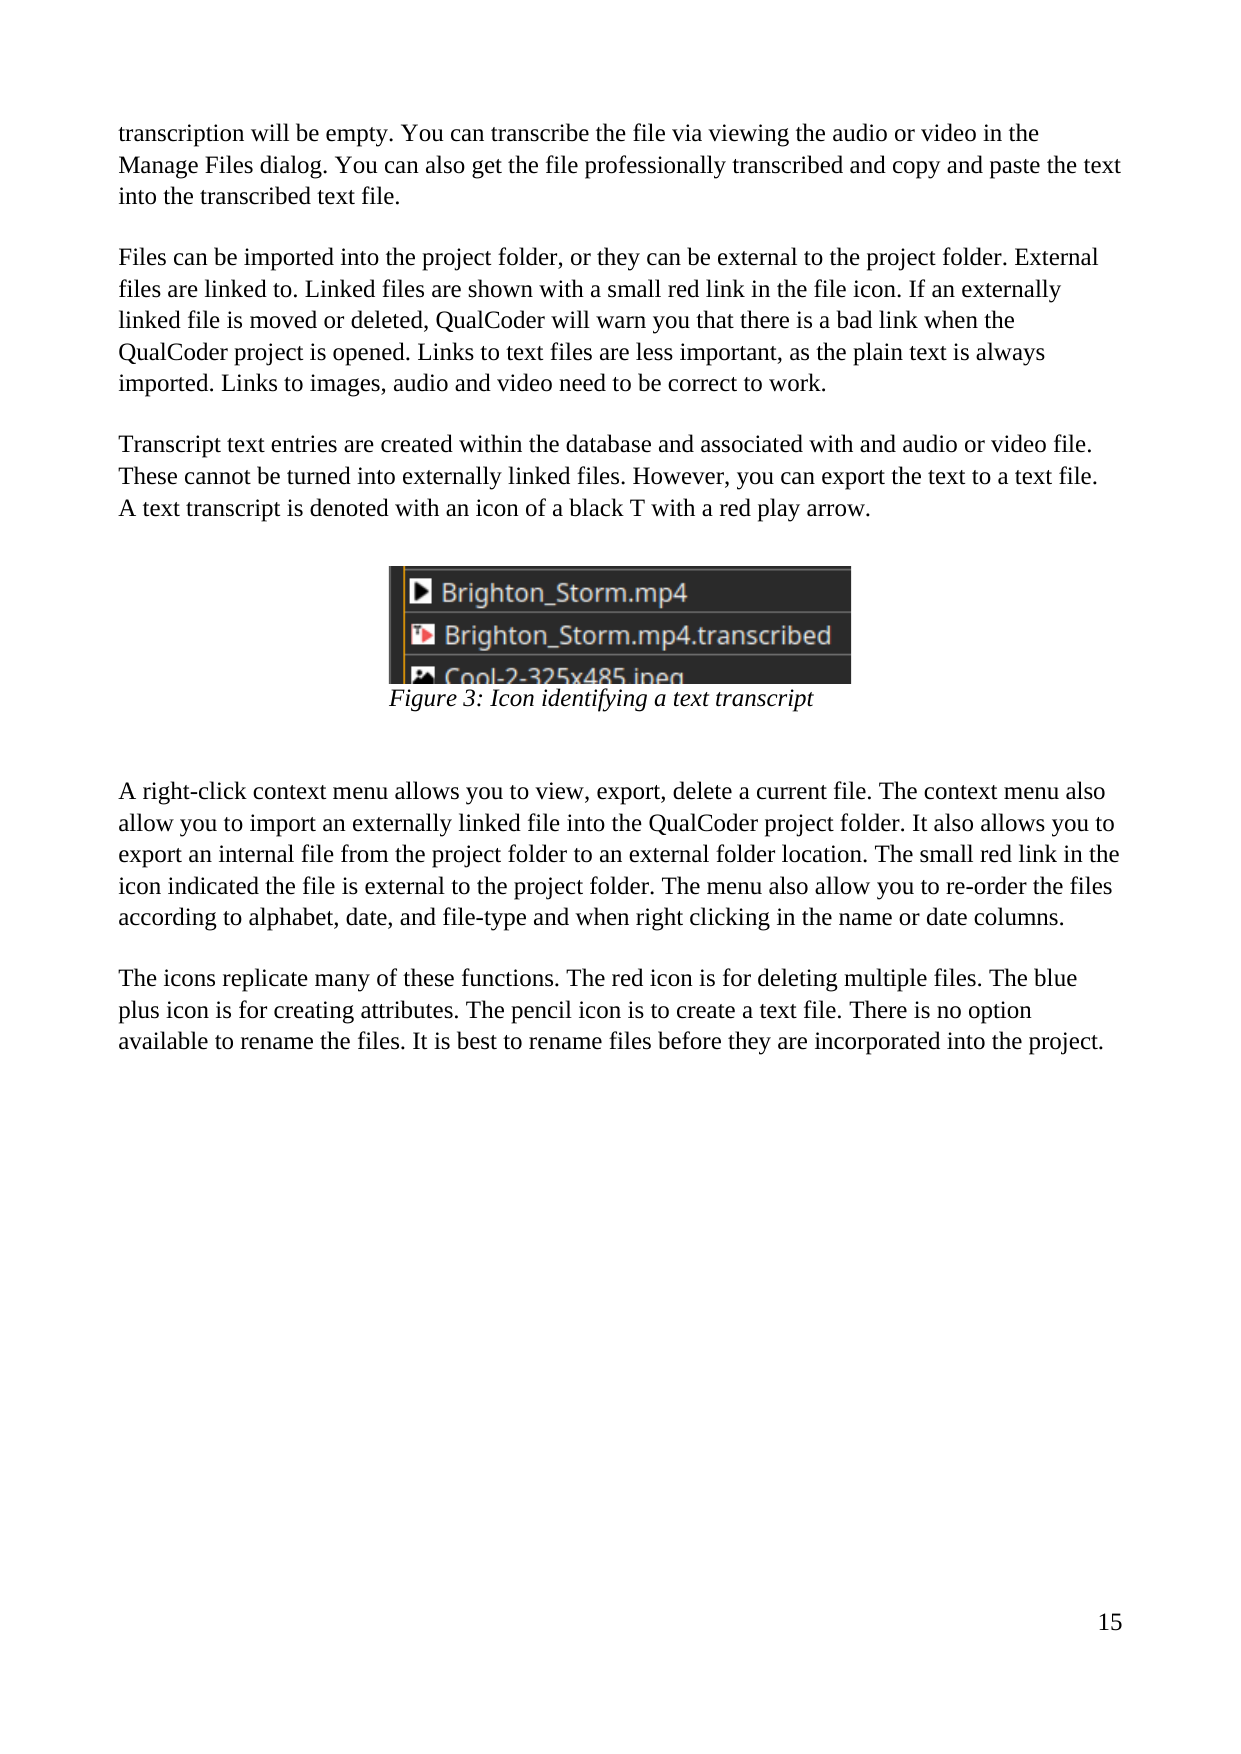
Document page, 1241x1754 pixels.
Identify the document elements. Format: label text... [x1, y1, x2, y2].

picture [388, 566, 852, 684]
text Transcript text entries are created within the database and associated with and audio or video file. These cannot be turned into externally linked files. However, you can export the text to a text file. A text transcript is denoted with an icon of a black T with a red play arrow. [118, 429, 1122, 521]
text A right-click context menu allows you to view, export, delete a current file. The context menu also allow you to import an externally linked file into the QualCoder project folder. It also allows you to export an internal file from the project folder to an external folder location. The small red link in the icon indicated the file is external to the project folder. The menu also allow you to re-order the files according to alphabet, date, and file-type and when right clicking in the name or date columns. [118, 776, 1122, 931]
text Files can be imported into the project folder, or they can be external to the project folder. External files are linked to. Linked files are shown with a small red link in the file icon. If an externally linked file is moved or deleted, QualCoder will warn you that there is a bad link when the QualCoder project is opened. Links to text files are less important, as the plain text is always imported. Links to images, audio and video need to be correct to work. [118, 242, 1122, 397]
text Figure 3: Icon identifying a text transcript [389, 684, 851, 712]
text The icons replicate many of these functions. The red icon is for deleting multiple files. The blue plus icon is for creating attributes. The pencil icon is to create a text file. There is no option available to rename the files. It is best to rename files before they are incorporated into the project. [118, 963, 1122, 1055]
text transcription will be empty. You can transcribe the file via viewing the audio or video in the Manage Files dialog. You can also get the file professionally transcribed and copy and paste the text into the transcribed text file. [118, 118, 1122, 210]
